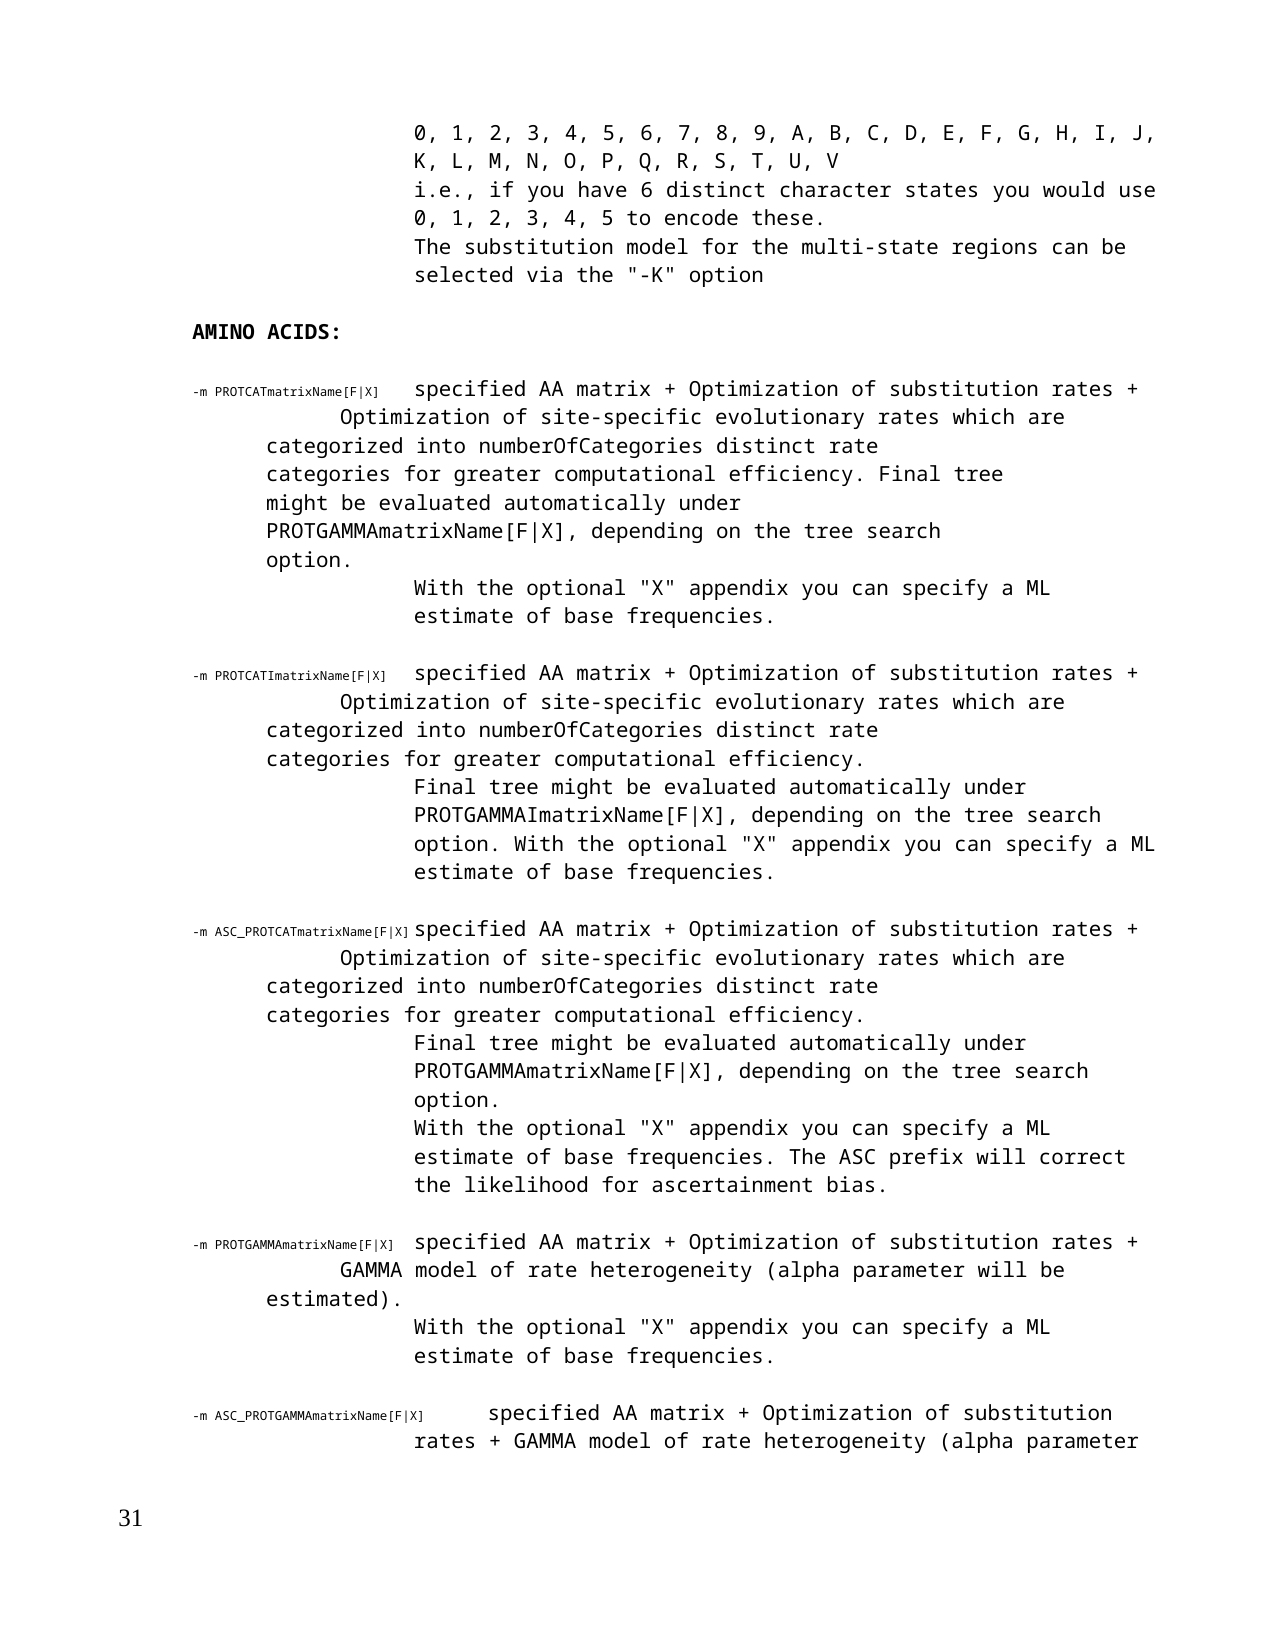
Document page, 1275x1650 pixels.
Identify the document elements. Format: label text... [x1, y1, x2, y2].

text 0, 1, 2, 3, 4, 5, 6, 7, 8, 9, A, B, C, D, E, F, G, H, I, J, K, L, M, N, O, P, Q, R, S, T, U, V [118, 118, 1157, 175]
text Final tree might be evaluated automatically under PROTGAMMAmatrixName[F|X], depending on the tree search option. [118, 1028, 1157, 1113]
text -m PROTCATmatrixName[F|X] specified AA matrix + Optimization of substitution rates + Optimization of site-specific evolutionary rates which are categorized into numberOfCategories distinct rate categories for greater computational efficiency. Final tree might be evaluated automatically under PROTGAMMAmatrixName[F|X], depending on the tree search option. [118, 374, 1157, 573]
text With the optional "X" appendix you can specify a ML estimate of base frequencies. The ASC prefix will correct the likelihood for ascertainment bias. [118, 1113, 1157, 1199]
text AMINO ACIDS: [118, 317, 1157, 346]
text Final tree might be evaluated automatically under PROTGAMMAImatrixName[F|X], depending on the tree search option. With the optional "X" appendix you can specify a ML estimate of base frequencies. [118, 772, 1157, 886]
text The substitution model for the multi-state regions can be selected via the "-K" option [118, 232, 1157, 289]
text With the optional "X" appendix you can specify a ML estimate of base frequencies. [118, 1312, 1157, 1369]
text i.e., if you have 6 distinct character states you would use 0, 1, 2, 3, 4, 5 to encode these. [118, 175, 1157, 232]
text -m PROTCATImatrixName[F|X] specified AA matrix + Optimization of substitution rates + Optimization of site-specific evolutionary rates which are categorized into numberOfCategories distinct rate categories for greater computational efficiency. [118, 658, 1157, 772]
text With the optional "X" appendix you can specify a ML estimate of base frequencies. [118, 573, 1157, 630]
text -m ASC_PROTCATmatrixName[F|X] specified AA matrix + Optimization of substitution rates + Optimization of site-specific evolutionary rates which are categorized into numberOfCategories distinct rate categories for greater computational efficiency. [118, 914, 1157, 1028]
text -m ASC_PROTGAMMAmatrixName[F|X] specified AA matrix + Optimization of substitution rates + GAMMA model of rate heterogeneity (alpha parameter [118, 1398, 1157, 1455]
text -m PROTGAMMAmatrixName[F|X] specified AA matrix + Optimization of substitution rates + GAMMA model of rate heterogeneity (alpha parameter will be estimated). [118, 1227, 1157, 1312]
